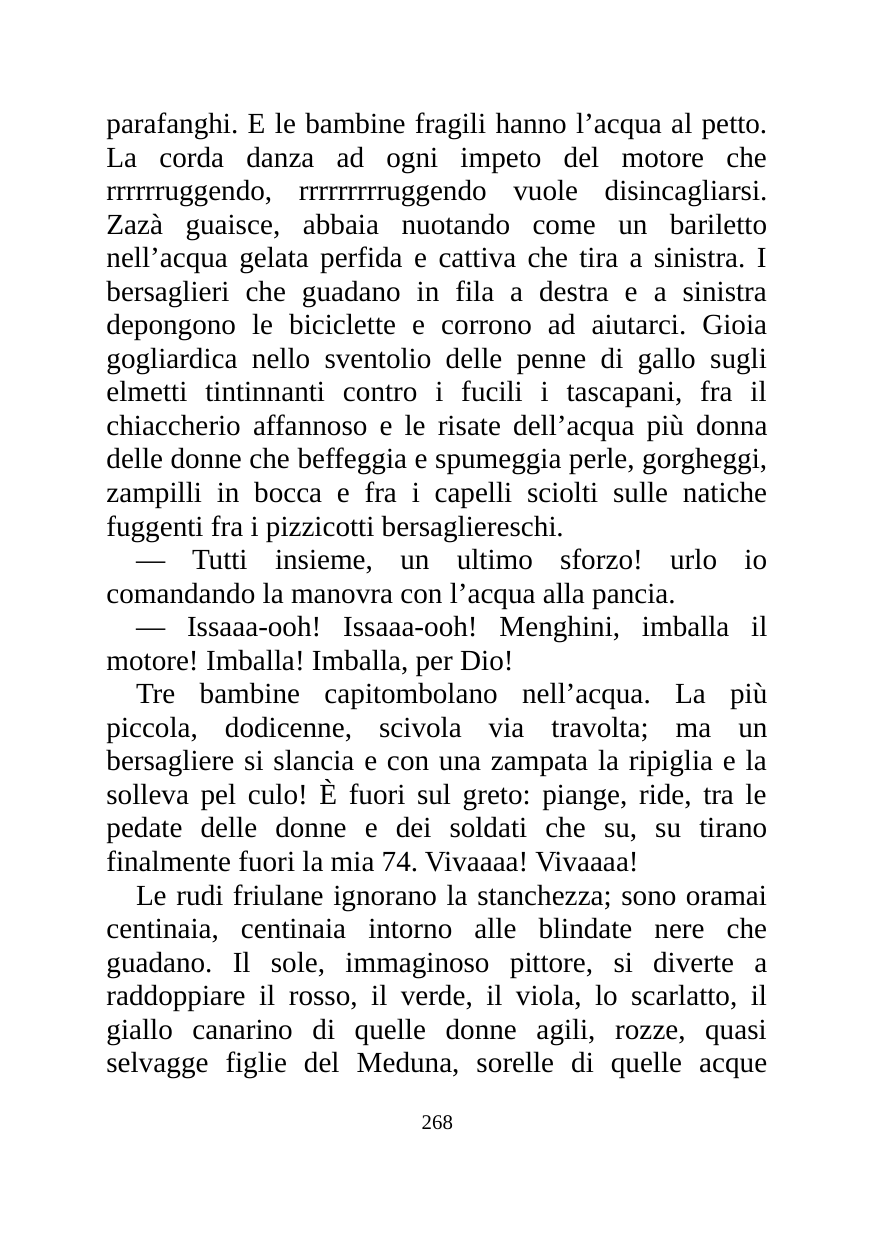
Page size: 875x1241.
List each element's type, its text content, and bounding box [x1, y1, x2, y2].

text Le rudi friulane ignorano la stanchezza; sono oramai centinaia, centinaia intorno alle blindate nere che guadano. Il sole, immaginoso pittore, si diverte a raddoppiare il rosso, il verde, il viola, lo scarlatto, il giallo canarino di quelle donne agili, rozze, quasi selvagge figlie del Meduna, sorelle di quelle acque [106, 878, 768, 1079]
text — Tutti insieme, un ultimo sforzo! urlo io comandando la manovra con l’acqua alla pancia. [106, 542, 768, 609]
text — Issaaa-ooh! Issaaa-ooh! Menghini, imballa il motore! Imballa! Imballa, per Dio! [106, 609, 768, 676]
text Tre bambine capitombolano nell’acqua. La più piccola, dodicenne, scivola via travolta; ma un bersagliere si slancia e con una zampata la ripiglia e la solleva pel culo! È fuori sul greto: piange, ride, tra le pedate delle donne e dei soldati che su, su tirano finalmente fuori la mia 74. Vivaaaa! Vivaaaa! [106, 676, 768, 878]
text parafanghi. E le bambine fragili hanno l’acqua al petto. La corda danza ad ogni impeto del motore che rrrrrruggendo, rrrrrrrrruggendo vuole disincagliarsi. Zazà guaisce, abbaia nuotando come un bariletto nell’acqua gelata perfida e cattiva che tira a sinistra. I bersaglieri che guadano in fila a destra e a sinistra depongono le biciclette e corrono ad aiutarci. Gioia gogliardica nello sventolio delle penne di gallo sugli elmetti tintinnanti contro i fucili i tascapani, fra il chiaccherio affannoso e le risate dell’acqua più donna delle donne che beffeggia e spumeggia perle, gorgheggi, zampilli in bocca e fra i capelli sciolti sulle natiche fuggenti fra i pizzicotti bersagliereschi. [106, 106, 768, 542]
